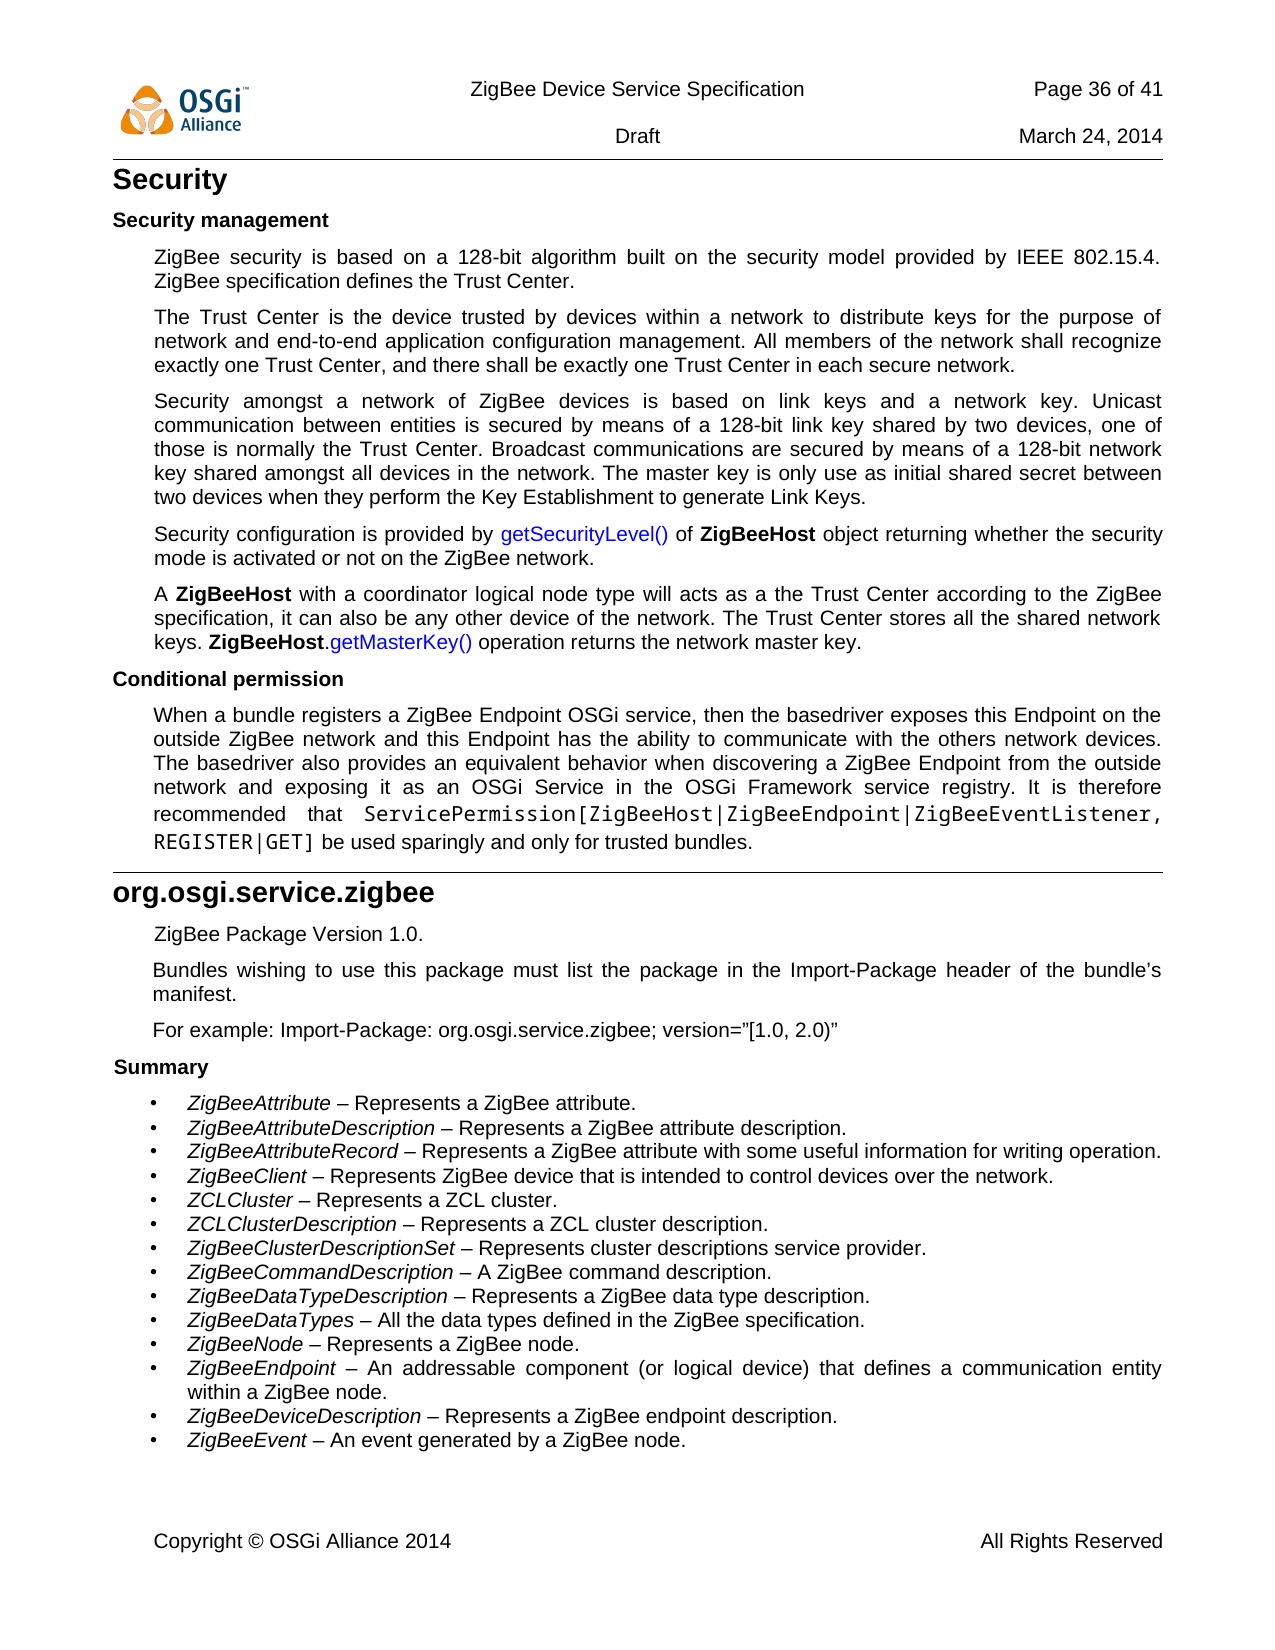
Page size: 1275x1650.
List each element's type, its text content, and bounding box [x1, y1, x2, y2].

list ZigBeeAttribute – Represents a ZigBee attribute. [150, 1091, 1163, 1115]
list ZigBeeEndpoint – An addressable component (or logical device) that defines a communication entity within a ZigBee node. [150, 1356, 1163, 1404]
list ZigBeeAttributeRecord – Represents a ZigBee attribute with some useful information for writing operation. [150, 1139, 1163, 1163]
list ZCLCluster – Represents a ZCL cluster. [150, 1187, 1163, 1212]
list Security management [112, 208, 1163, 232]
subtitle org.osgi.service.zigbee [112, 873, 1163, 909]
text ZigBee Package Version 1.0. [154, 921, 1163, 945]
text Security configuration is provided by getSecurityLevel() of ZigBeeHost object returning whether the security mode is activated or not on the ZigBee network. [154, 522, 1163, 569]
list ZigBeeClient – Represents ZigBee device that is intended to control devices over the network. [150, 1163, 1163, 1187]
text Security amongst a network of ZigBee devices is based on link keys and a network key. Unicast communication between entities is secured by means of a 128-bit link key shared by two devices, one of those is normally the Trust Center. Broadcast communications are secured by means of a 128-bit network key shared amongst all devices in the network. The master key is only use as initial shared secret between two devices when they perform the Key Establishment to generate Link Keys. [154, 389, 1163, 509]
list ZigBeeDataTypes – All the data types defined in the ZigBee specification. [150, 1308, 1163, 1332]
text ZigBee security is based on a 128-bit algorithm built on the security model provided by IEEE 802.15.4. ZigBee specification defines the Trust Center. [154, 244, 1163, 292]
list ZigBeeAttributeDescription – Represents a ZigBee attribute description. [150, 1115, 1163, 1139]
subtitle Security [112, 160, 1163, 196]
list ZigBeeEvent – An event generated by a ZigBee node. [150, 1428, 1163, 1452]
text The Trust Center is the device trusted by devices within a network to distribute keys for the purpose of network and end-to-end application configuration management. All members of the network shall recognize exactly one Trust Center, and there shall be exactly one Trust Center in each secure network. [154, 305, 1163, 377]
list ZigBeeClusterDescriptionSet – Represents cluster descriptions service provider. [150, 1236, 1163, 1260]
picture [113, 78, 257, 142]
text A ZigBeeHost with a coordinator logical node type will acts as a the Trust Center according to the ZigBee specification, it can also be any other device of the network. The Trust Center stores all the shared network keys. ZigBeeHost.getMasterKey() operation returns the network master key. [154, 582, 1163, 654]
text Bundles wishing to use this package must list the package in the Import-Package header of the bundle’s manifest. [152, 958, 1163, 1006]
list Conditional permission [112, 666, 1163, 690]
list ZigBeeNode – Represents a ZigBee node. [150, 1332, 1163, 1356]
text When a bundle registers a ZigBee Endpoint OSGi service, then the basedriver exposes this Endpoint on the outside ZigBee network and this Endpoint has the ability to communicate with the others network devices. The basedriver also provides an equivalent behavior when discovering a ZigBee Endpoint from the outside network and exposing it as an OSGi Service in the OSGi Framework service registry. It is therefore recommended that ServicePermission[ZigBeeHost|ZigBeeEndpoint|ZigBeeEventListener, REGISTER|GET] be used sparingly and only for trusted bundles. [153, 703, 1163, 856]
text For example: Import-Package: org.osgi.service.zigbee; version=”[1.0, 2.0)” [152, 1018, 1163, 1042]
list ZigBeeCommandDescription – A ZigBee command description. [150, 1260, 1163, 1284]
list ZCLClusterDescription – Represents a ZCL cluster description. [150, 1212, 1163, 1236]
list ZigBeeDataTypeDescription – Represents a ZigBee data type description. [150, 1284, 1163, 1308]
text Summary [114, 1055, 1163, 1079]
list ZigBeeDeviceDescription – Represents a ZigBee endpoint description. [150, 1404, 1163, 1428]
